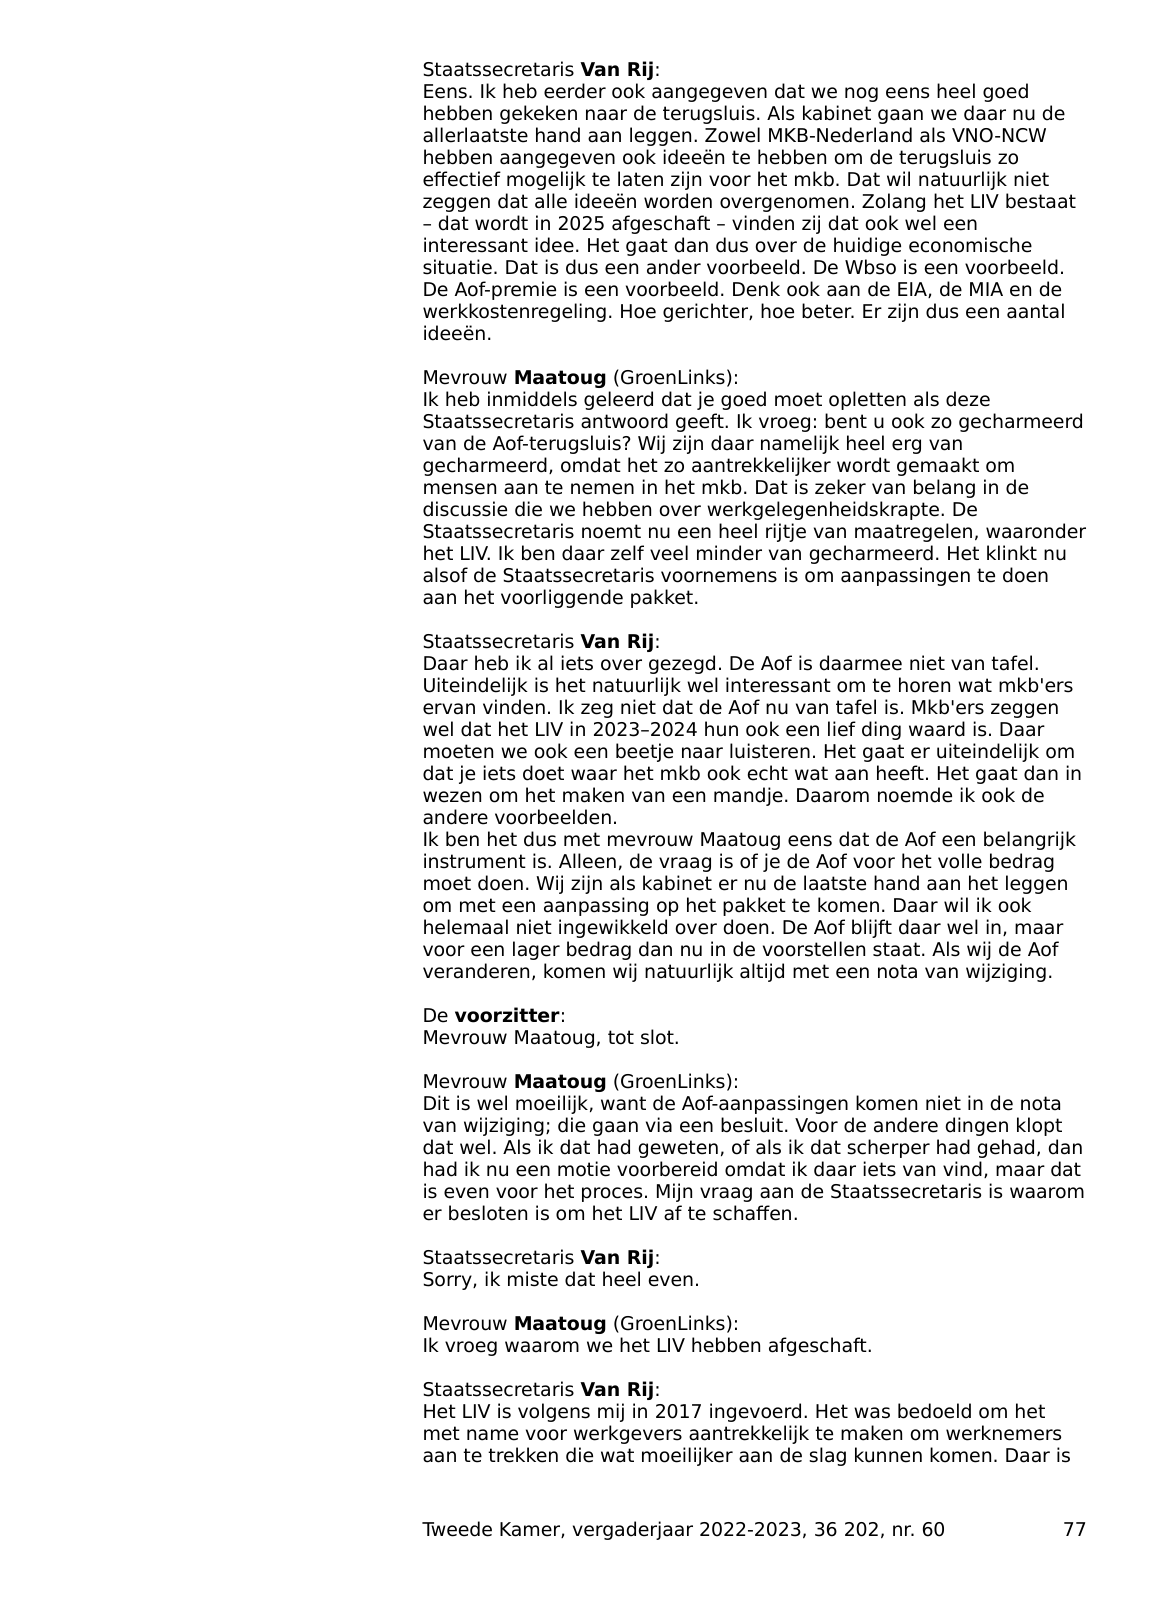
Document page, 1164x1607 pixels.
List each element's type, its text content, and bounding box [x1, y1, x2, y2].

text Ik heb inmiddels geleerd dat je goed moet opletten als deze Staatssecretaris antwoord geeft. Ik vroeg: bent u ook zo gecharmeerd van de Aof-terugsluis? Wij zijn daar namelijk heel erg van gecharmeerd, omdat het zo aantrekkelijker wordt gemaakt om mensen aan te nemen in het mkb. Dat is zeker van belang in de discussie die we hebben over werkgelegenheidskrapte. De Staatssecretaris noemt nu een heel rijtje van maatregelen, waaronder het LIV. Ik ben daar zelf veel minder van gecharmeerd. Het klinkt nu alsof de Staatssecretaris voornemens is om aanpassingen te doen aan het voorliggende pakket. [422, 389, 1087, 609]
text Eens. Ik heb eerder ook aangegeven dat we nog eens heel goed hebben gekeken naar de terugsluis. Als kabinet gaan we daar nu de allerlaatste hand aan leggen. Zowel MKB-Nederland als VNO-NCW hebben aangegeven ook ideeën te hebben om de terugsluis zo effectief mogelijk te laten zijn voor het mkb. Dat wil natuurlijk niet zeggen dat alle ideeën worden overgenomen. Zolang het LIV bestaat – dat wordt in 2025 afgeschaft – vinden zij dat ook wel een interessant idee. Het gaat dan dus over de huidige economische situatie. Dat is dus een ander voorbeeld. De Wbso is een voorbeeld. De Aof-premie is een voorbeeld. Denk ook aan de EIA, de MIA en de werkkostenregeling. Hoe gerichter, hoe beter. Er zijn dus een aantal ideeën. [422, 81, 1087, 345]
text Dit is wel moeilijk, want de Aof-aanpassingen komen niet in de nota van wijziging; die gaan via een besluit. Voor de andere dingen klopt dat wel. Als ik dat had geweten, of als ik dat scherper had gehad, dan had ik nu een motie voorbereid omdat ik daar iets van vind, maar dat is even voor het proces. Mijn vraag aan de Staatssecretaris is waarom er besloten is om het LIV af te schaffen. [422, 1093, 1087, 1225]
text Ik ben het dus met mevrouw Maatoug eens dat de Aof een belangrijk instrument is. Alleen, de vraag is of je de Aof voor het volle bedrag moet doen. Wij zijn als kabinet er nu de laatste hand aan het leggen om met een aanpassing op het pakket te komen. Daar wil ik ook helemaal niet ingewikkeld over doen. De Aof blijft daar wel in, maar voor een lager bedrag dan nu in de voorstellen staat. Als wij de Aof veranderen, komen wij natuurlijk altijd met een nota van wijziging. [422, 829, 1087, 983]
text Staatssecretaris Van Rij: [422, 1247, 1087, 1269]
text Ik vroeg waarom we het LIV hebben afgeschaft. [422, 1335, 1087, 1357]
text Het LIV is volgens mij in 2017 ingevoerd. Het was bedoeld om het met name voor werkgevers aantrekkelijk te maken om werknemers aan te trekken die wat moeilijker aan de slag kunnen komen. Daar is [422, 1401, 1087, 1467]
text De voorzitter: [422, 1005, 1087, 1027]
text Staatssecretaris Van Rij: [422, 59, 1087, 81]
text Staatssecretaris Van Rij: [422, 631, 1087, 653]
text Sorry, ik miste dat heel even. [422, 1269, 1087, 1291]
text Mevrouw Maatoug, tot slot. [422, 1027, 1087, 1049]
text Mevrouw Maatoug (GroenLinks): [422, 1071, 1087, 1093]
text Daar heb ik al iets over gezegd. De Aof is daarmee niet van tafel. Uiteindelijk is het natuurlijk wel interessant om te horen wat mkb'ers ervan vinden. Ik zeg niet dat de Aof nu van tafel is. Mkb'ers zeggen wel dat het LIV in 2023–2024 hun ook een lief ding waard is. Daar moeten we ook een beetje naar luisteren. Het gaat er uiteindelijk om dat je iets doet waar het mkb ook echt wat aan heeft. Het gaat dan in wezen om het maken van een mandje. Daarom noemde ik ook de andere voorbeelden. [422, 653, 1087, 829]
text Staatssecretaris Van Rij: [422, 1379, 1087, 1401]
text Mevrouw Maatoug (GroenLinks): [422, 1313, 1087, 1335]
text Mevrouw Maatoug (GroenLinks): [422, 367, 1087, 389]
